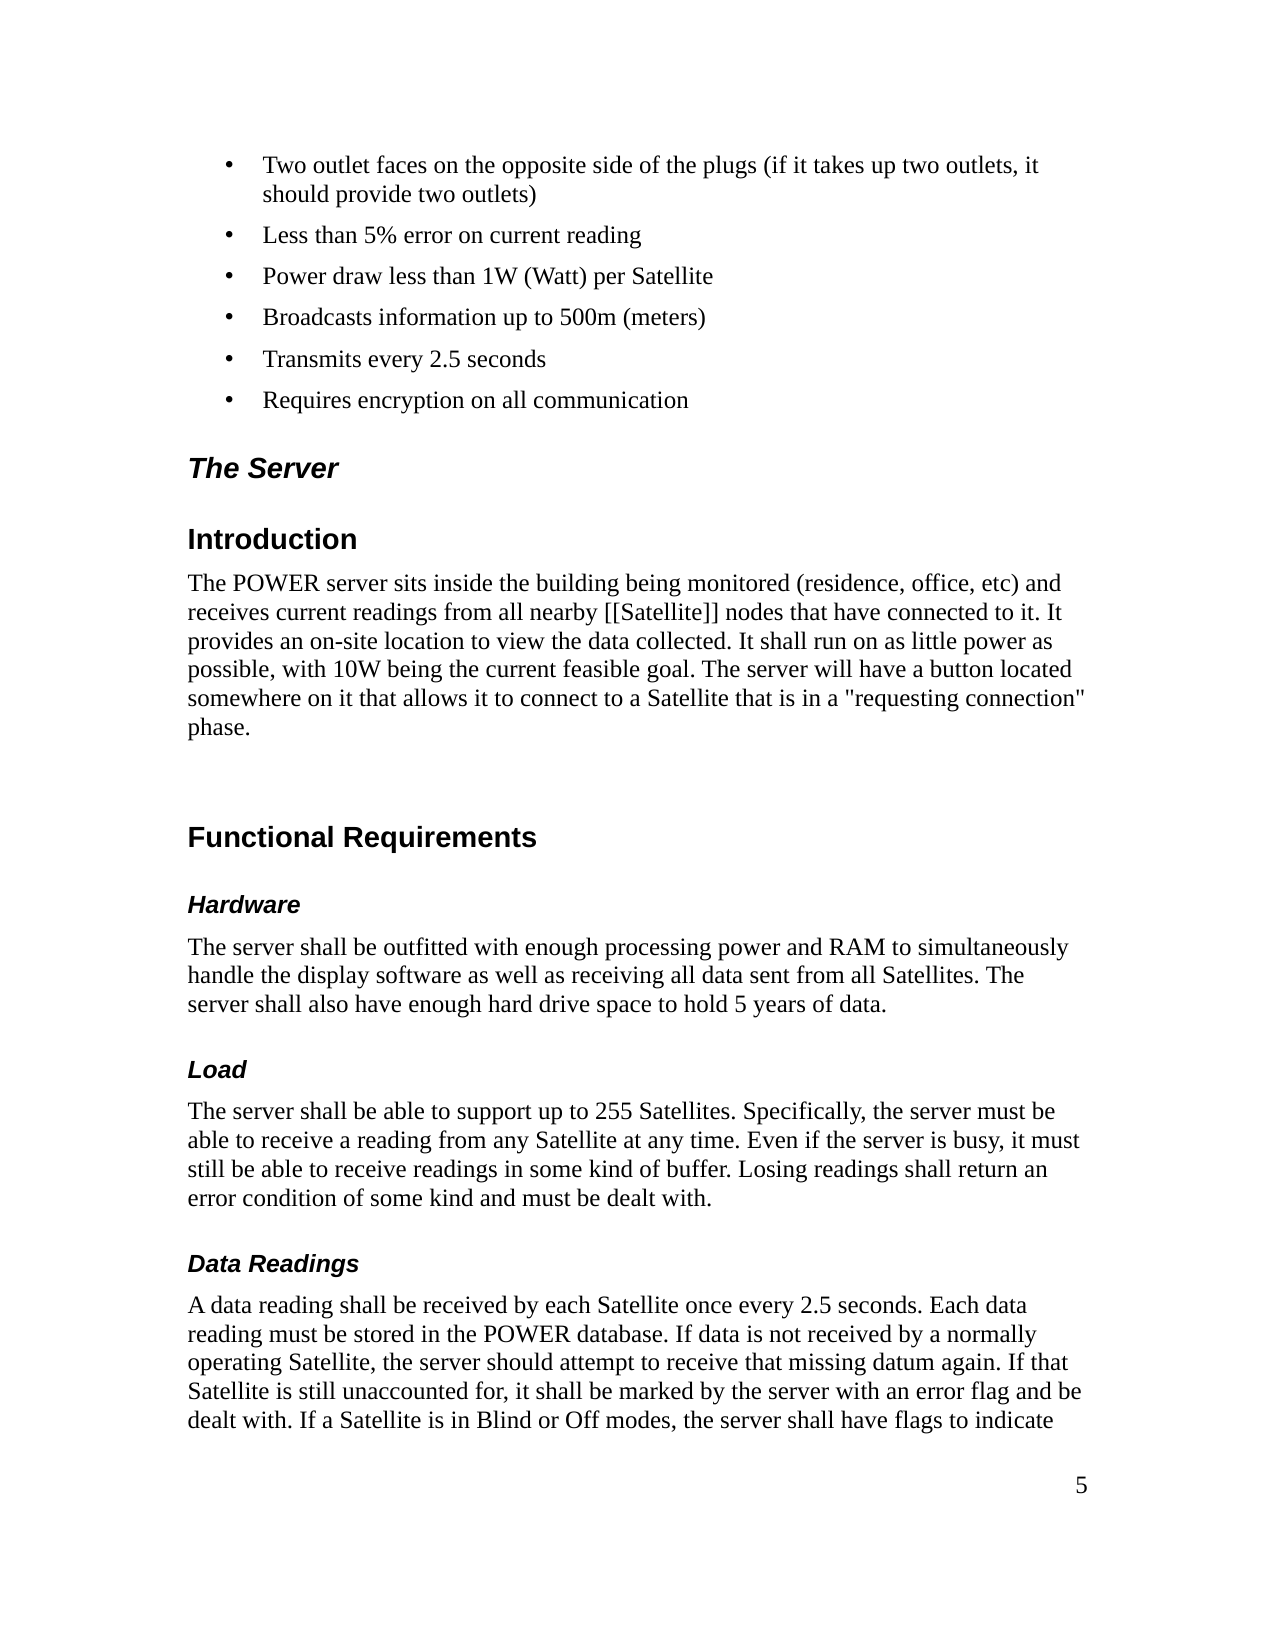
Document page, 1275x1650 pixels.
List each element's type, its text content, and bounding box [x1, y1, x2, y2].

text The POWER server sits inside the building being monitored (residence, office, etc) and receives current readings from all nearby [[Satellite]] nodes that have connected to it. It provides an on-site location to view the data collected. It shall run on as little power as possible, with 10W being the current feasible goal. The server will have a button located somewhere on it that allows it to connect to a Satellite that is in a "requesting connection" phase. [187, 568, 1087, 741]
subtitle Hardware [187, 891, 1087, 919]
text The server shall be outfitted with enough processing power and RAM to simultaneously handle the display software as well as receiving all data sent from all Satellites. The server shall also have enough hard drive space to hold 5 years of data. [187, 932, 1087, 1018]
list Power draw less than 1W (Watt) per Satellite [225, 261, 1087, 290]
subtitle Introduction [187, 522, 1087, 556]
text The server shall be able to support up to 255 Satellites. Specifically, the server must be able to receive a reading from any Satellite at any time. Even if the server is busy, it must still be able to receive readings in some kind of buffer. Losing readings shall return an error condition of some kind and must be dealt with. [187, 1096, 1087, 1211]
list Broadcasts information up to 500m (meters) [225, 302, 1087, 331]
subtitle The Server [187, 451, 1087, 485]
subtitle Load [187, 1055, 1087, 1084]
list Less than 5% error on current reading [225, 220, 1087, 249]
list Transmits every 2.5 seconds [225, 344, 1087, 372]
subtitle Functional Requirements [187, 819, 1087, 853]
list Requires encryption on all communication [225, 385, 1087, 414]
subtitle Data Readings [187, 1249, 1087, 1277]
list Two outlet faces on the opposite side of the plugs (if it takes up two outlets, it should provide two outlets) [225, 150, 1087, 207]
text A data reading shall be received by each Satellite once every 2.5 seconds. Each data reading must be stored in the POWER database. If data is not received by a normally operating Satellite, the server should attempt to receive that missing datum again. If that Satellite is still unaccounted for, it shall be marked by the server with an error flag and be dealt with. If a Satellite is in Blind or Off modes, the server shall have flags to indicate [187, 1290, 1087, 1434]
